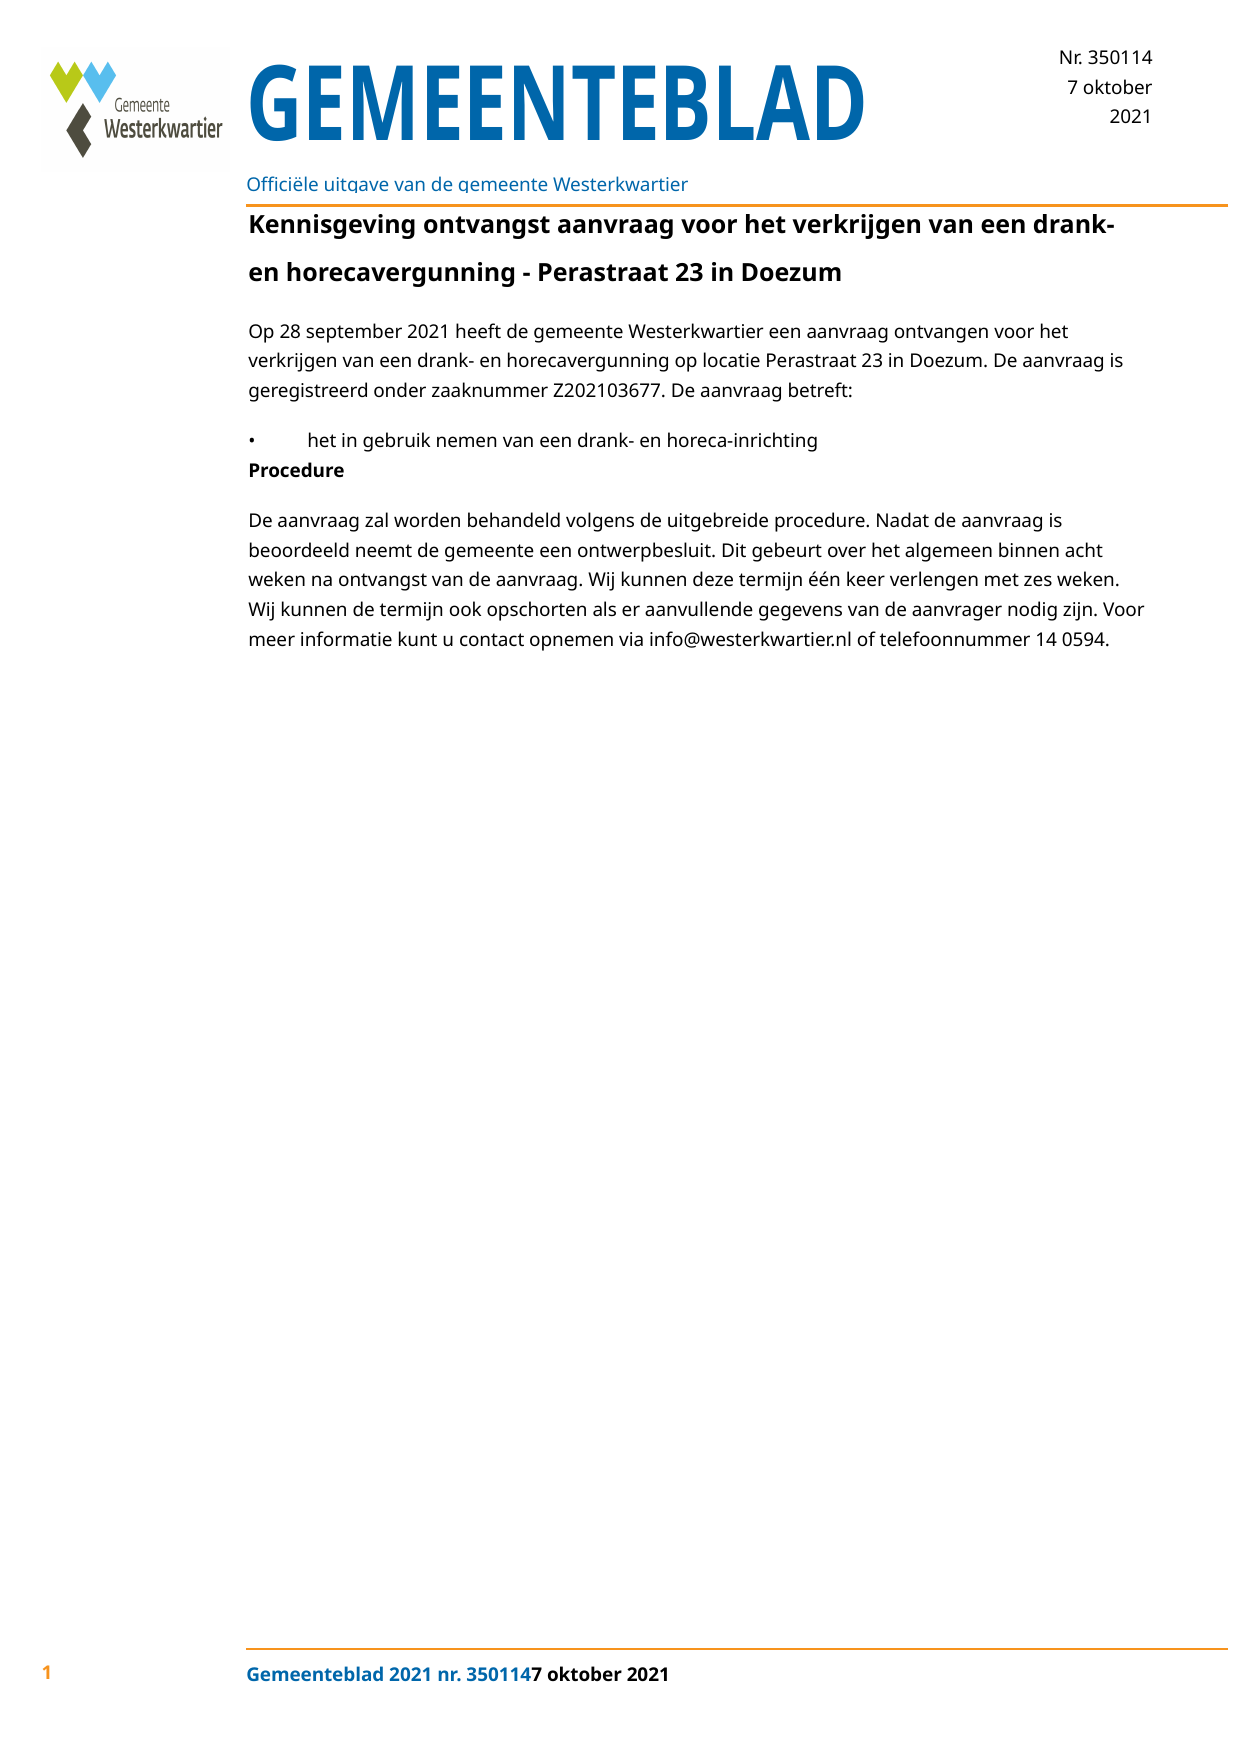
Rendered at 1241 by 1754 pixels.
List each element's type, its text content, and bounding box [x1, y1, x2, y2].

text De aanvraag zal worden behandeld volgens de uitgebreide procedure. Nadat de aanvraag is beoordeeld neemt de gemeente een ontwerpbesluit. Dit gebeurt over het algemeen binnen acht weken na ontvangst van de aanvraag. Wij kunnen deze termijn één keer verlengen met zes weken. Wij kunnen de termijn ook opschorten als er aanvullende gegevens van de aanvrager nodig zijn. Voor meer informatie kunt u contact opnemen via info@westerkwartier.nl of telefoonnummer 14 0594. [248, 507, 1152, 652]
text Op 28 september 2021 heeft de gemeente Westerkwartier een aanvraag ontvangen voor het verkrijgen van een drank- en horecavergunning op locatie Perastraat 23 in Doezum. De aanvraag is geregistreerd onder zaaknummer Z202103677. De aanvraag betreft: [248, 318, 1152, 403]
text Kennisgeving ontvangst aanvraag voor het verkrijgen van een drank- en horecavergunning - Perastraat 23 in Doezum [248, 207, 1152, 288]
text Procedure [248, 457, 1152, 483]
picture [41, 47, 231, 172]
list het in gebruik nemen van een drank- en horeca-inrichting [248, 427, 1152, 453]
